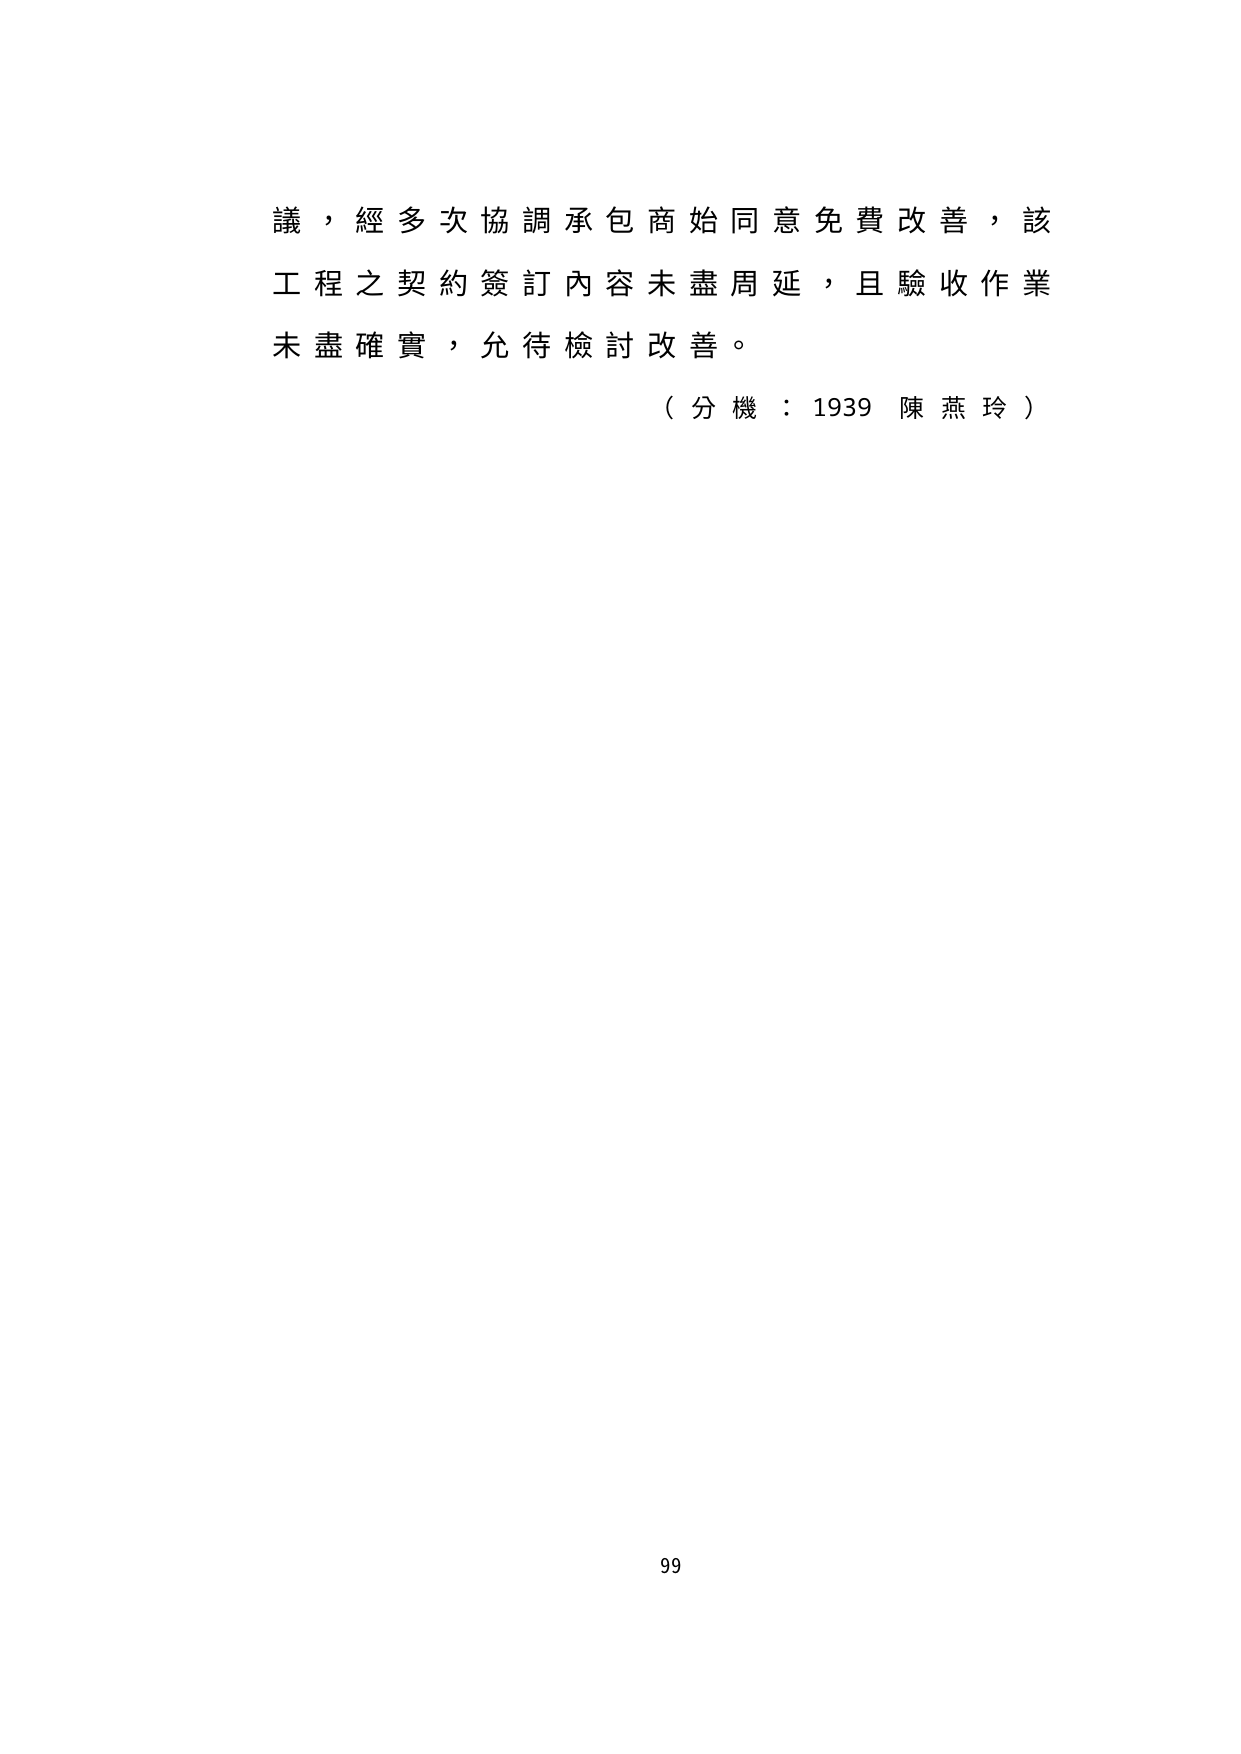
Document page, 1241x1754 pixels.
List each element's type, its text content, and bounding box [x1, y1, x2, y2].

text （分機：1939 陳燕玲） [183, 365, 1058, 427]
text 議，經多次協調承包商始同意免費改善，該工程之契約簽訂內容未盡周延，且驗收作業未盡確實，允待檢討改善。 [242, 177, 1058, 365]
